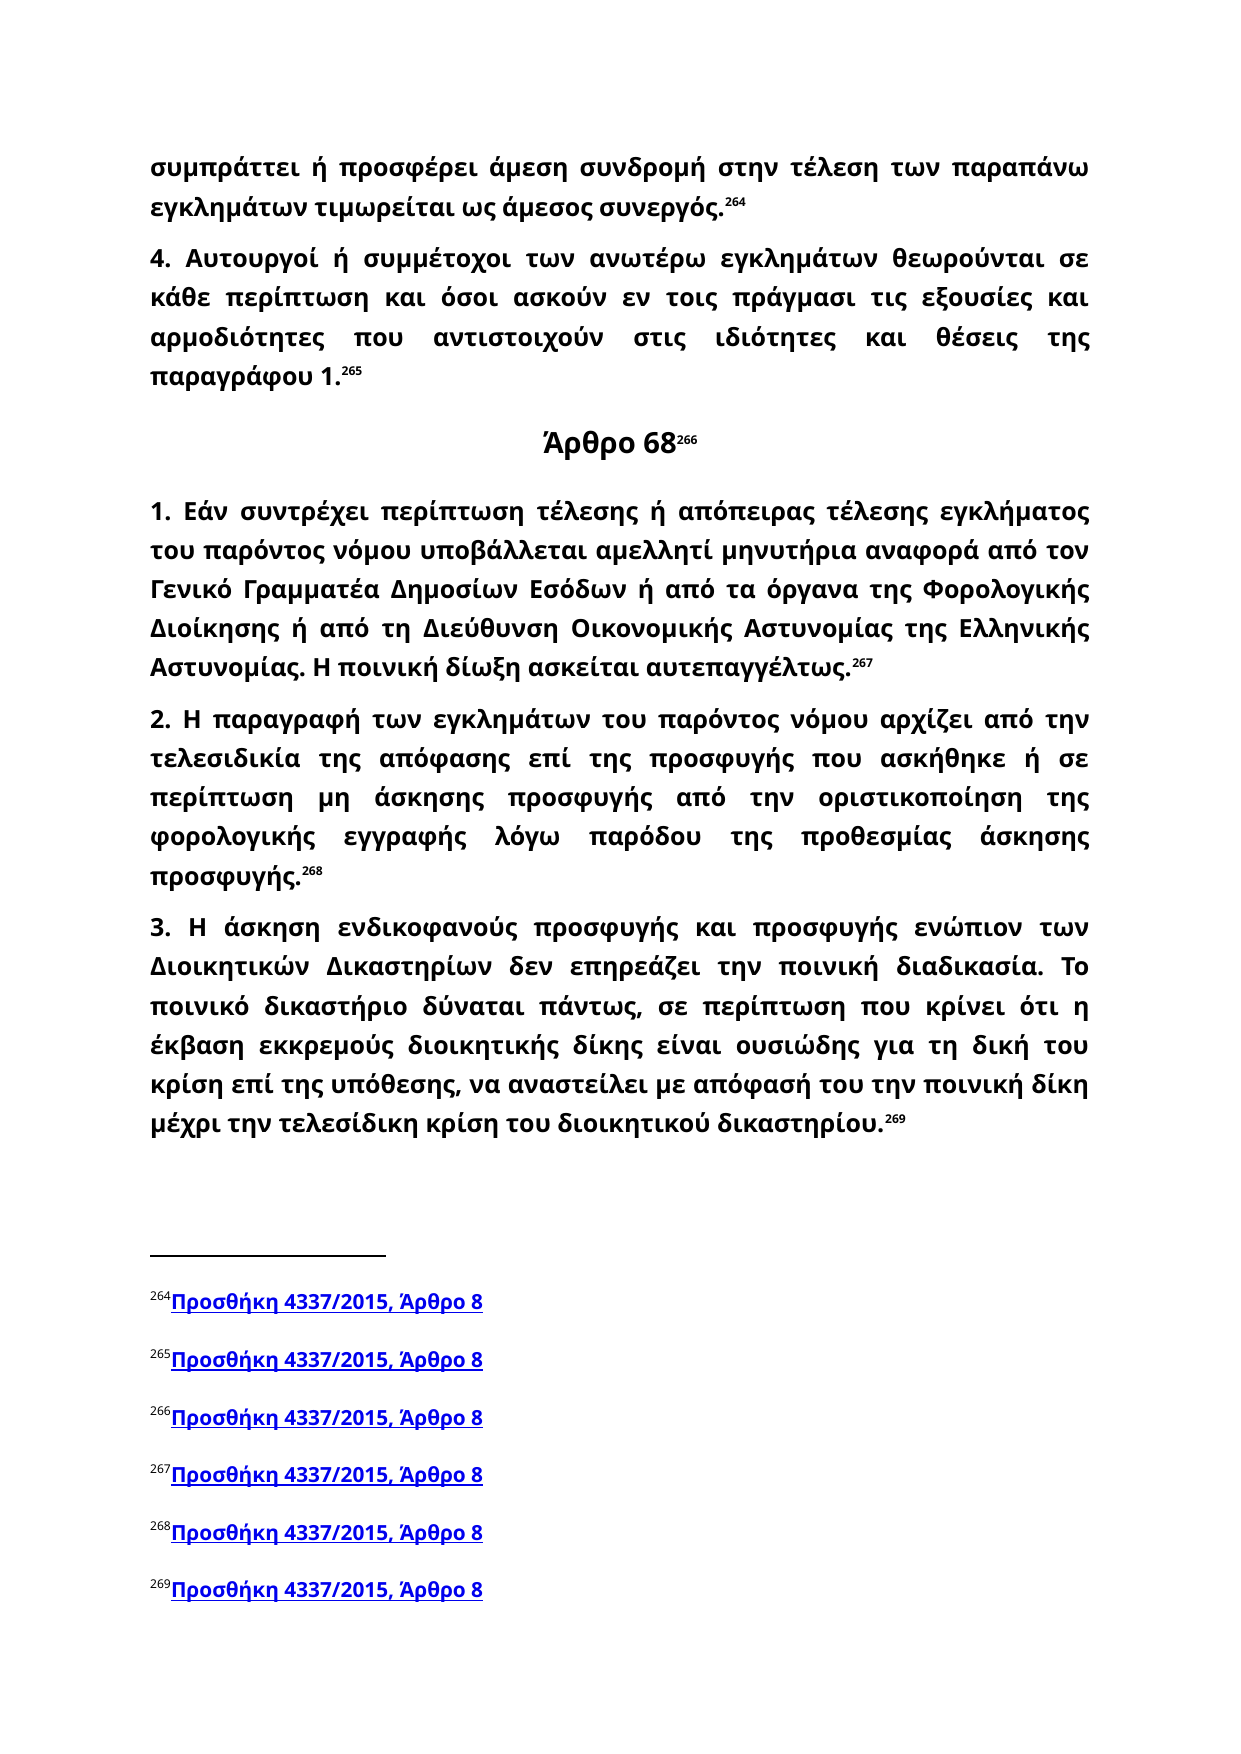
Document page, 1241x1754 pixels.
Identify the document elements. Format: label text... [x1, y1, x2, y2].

text Προσθήκη 4337/2015, Άρθρο 8 [150, 1518, 1090, 1546]
text Προσθήκη 4337/2015, Άρθρο 8 [150, 1403, 1090, 1431]
subtitle Άρθρο 68 [150, 422, 1090, 462]
text 2. Η παραγραφή των εγκλημάτων του παρόντος νόμου αρχίζει από την τελεσιδικία της απόφασης επί της προσφυγής που ασκήθηκε ή σε περίπτωση μη άσκησης προσφυγής από την οριστικοποίηση της φορολογικής εγγραφής λόγω παρόδου της προθεσμίας άσκησης προσφυγής. [150, 701, 1090, 892]
text Προσθήκη 4337/2015, Άρθρο 8 [150, 1345, 1090, 1373]
text 4. Αυτουργοί ή συμμέτοχοι των ανωτέρω εγκλημάτων θεωρούνται σε κάθε περίπτωση και όσοι ασκούν εν τοις πράγμασι τις εξουσίες και αρμοδιότητες που αντιστοιχούν στις ιδιότητες και θέσεις της παραγράφου 1. [150, 241, 1090, 392]
text Προσθήκη 4337/2015, Άρθρο 8 [150, 1576, 1090, 1604]
text 3. Η άσκηση ενδικοφανούς προσφυγής και προσφυγής ενώπιον των Διοικητικών Δικαστηρίων δεν επηρεάζει την ποινική διαδικασία. Το ποινικό δικαστήριο δύναται πάντως, σε περίπτωση που κρίνει ότι η έκβαση εκκρεμούς διοικητικής δίκης είναι ουσιώδης για τη δική του κρίση επί της υπόθεσης, να αναστείλει με απόφασή του την ποινική δίκη μέχρι την τελεσίδικη κρίση του διοικητικού δικαστηρίου. [150, 910, 1090, 1140]
text Προσθήκη 4337/2015, Άρθρο 8 [150, 1460, 1090, 1489]
text 1. Εάν συντρέχει περίπτωση τέλεσης ή απόπειρας τέλεσης εγκλήματος του παρόντος νόμου υποβάλλεται αμελλητί μηνυτήρια αναφορά από τον Γενικό Γραμματέα Δημοσίων Εσόδων ή από τα όργανα της Φορολογικής Διοίκησης ή από τη Διεύθυνση Οικονομικής Αστυνομίας της Ελληνικής Αστυνομίας. Η ποινική δίωξη ασκείται αυτεπαγγέλτως. [150, 493, 1090, 684]
text Προσθήκη 4337/2015, Άρθρο 8 [150, 1287, 1090, 1316]
text συμπράττει ή προσφέρει άμεση συνδρομή στην τέλεση των παραπάνω εγκλημάτων τιμωρείται ως άμεσος συνεργός. [150, 150, 1090, 223]
